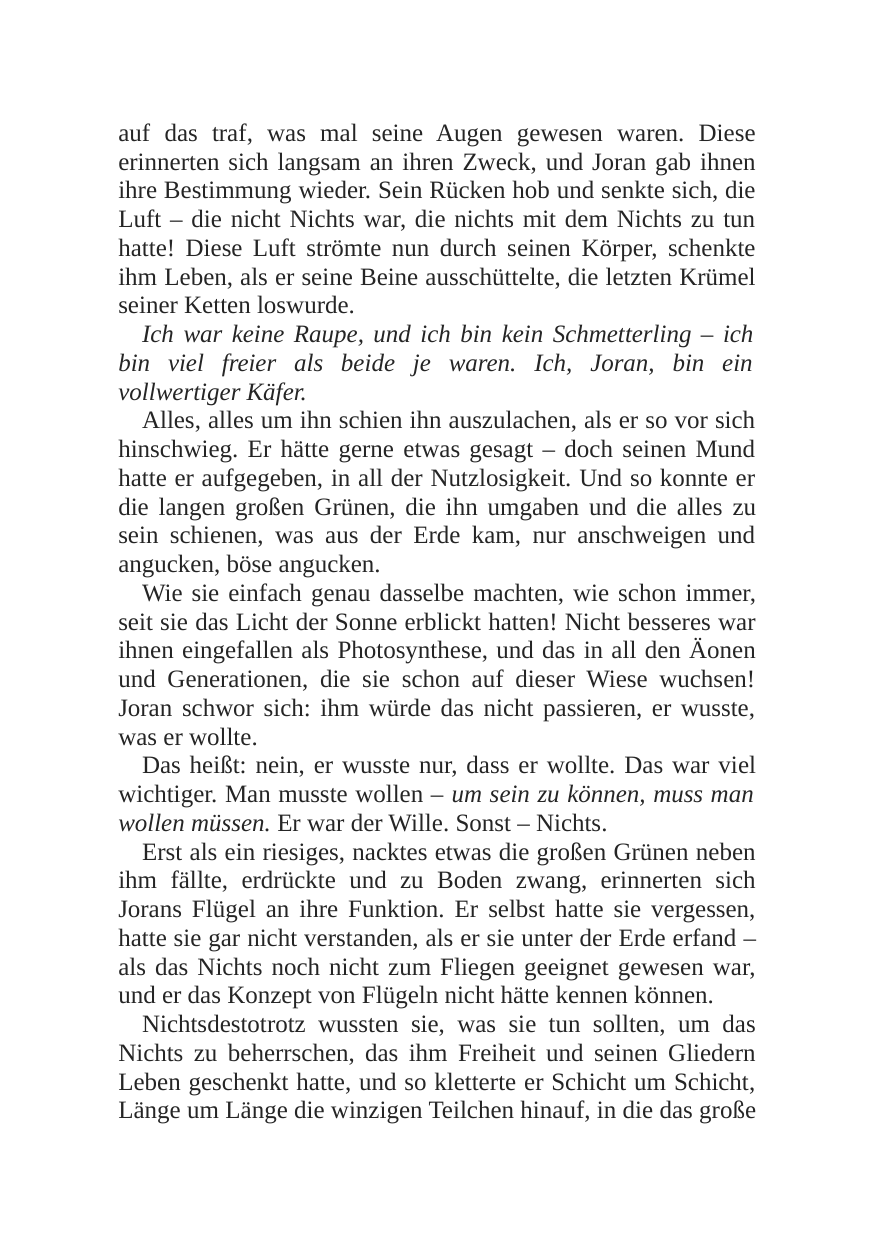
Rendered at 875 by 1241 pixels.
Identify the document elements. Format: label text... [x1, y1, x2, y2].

text Das heißt: nein, er wusste nur, dass er wollte. Das war viel wichtiger. Man musste wollen – um sein zu können, muss man wollen müssen. Er war der Wille. Sonst – Nichts. [118, 751, 756, 837]
text Erst als ein riesiges, nacktes etwas die großen Grünen neben ihm fällte, erdrückte und zu Boden zwang, erinnerten sich Jorans Flügel an ihre Funktion. Er selbst hatte sie vergessen, hatte sie gar nicht verstanden, als er sie unter der Erde erfand – als das Nichts noch nicht zum Fliegen geeignet gewesen war, und er das Konzept von Flügeln nicht hätte kennen können. [118, 837, 756, 1009]
text Nichtsdestotrotz wussten sie, was sie tun sollten, um das Nichts zu beherrschen, das ihm Freiheit und seinen Gliedern Leben geschenkt hatte, und so kletterte er Schicht um Schicht, Länge um Länge die winzigen Teilchen hinauf, in die das große [118, 1009, 756, 1124]
text Alles, alles um ihn schien ihn auszulachen, als er so vor sich hinschwieg. Er hätte gerne etwas gesagt – doch seinen Mund hatte er aufgegeben, in all der Nutzlosigkeit. Und so konnte er die langen großen Grünen, die ihn umgaben und die alles zu sein schienen, was aus der Erde kam, nur anschweigen und angucken, böse angucken. [118, 406, 756, 578]
text Ich war keine Raupe, und ich bin kein Schmetterling – ich bin viel freier als beide je waren. Ich, Joran, bin ein vollwertiger Käfer. [118, 319, 756, 406]
text Wie sie einfach genau dasselbe machten, wie schon immer, seit sie das Licht der Sonne erblickt hatten! Nicht besseres war ihnen eingefallen als Photosynthese, und das in all den Äonen und Generationen, die sie schon auf dieser Wiese wuchsen! Joran schwor sich: ihm würde das nicht passieren, er wusste, was er wollte. [118, 578, 756, 751]
text auf das traf, was mal seine Augen gewesen waren. Diese erinnerten sich langsam an ihren Zweck, und Joran gab ihnen ihre Bestimmung wieder. Sein Rücken hob und senkte sich, die Luft – die nicht Nichts war, die nichts mit dem Nichts zu tun hatte! Diese Luft strömte nun durch seinen Körper, schenkte ihm Leben, als er seine Beine ausschüttelte, die letzten Krümel seiner Ketten loswurde. [118, 118, 756, 319]
